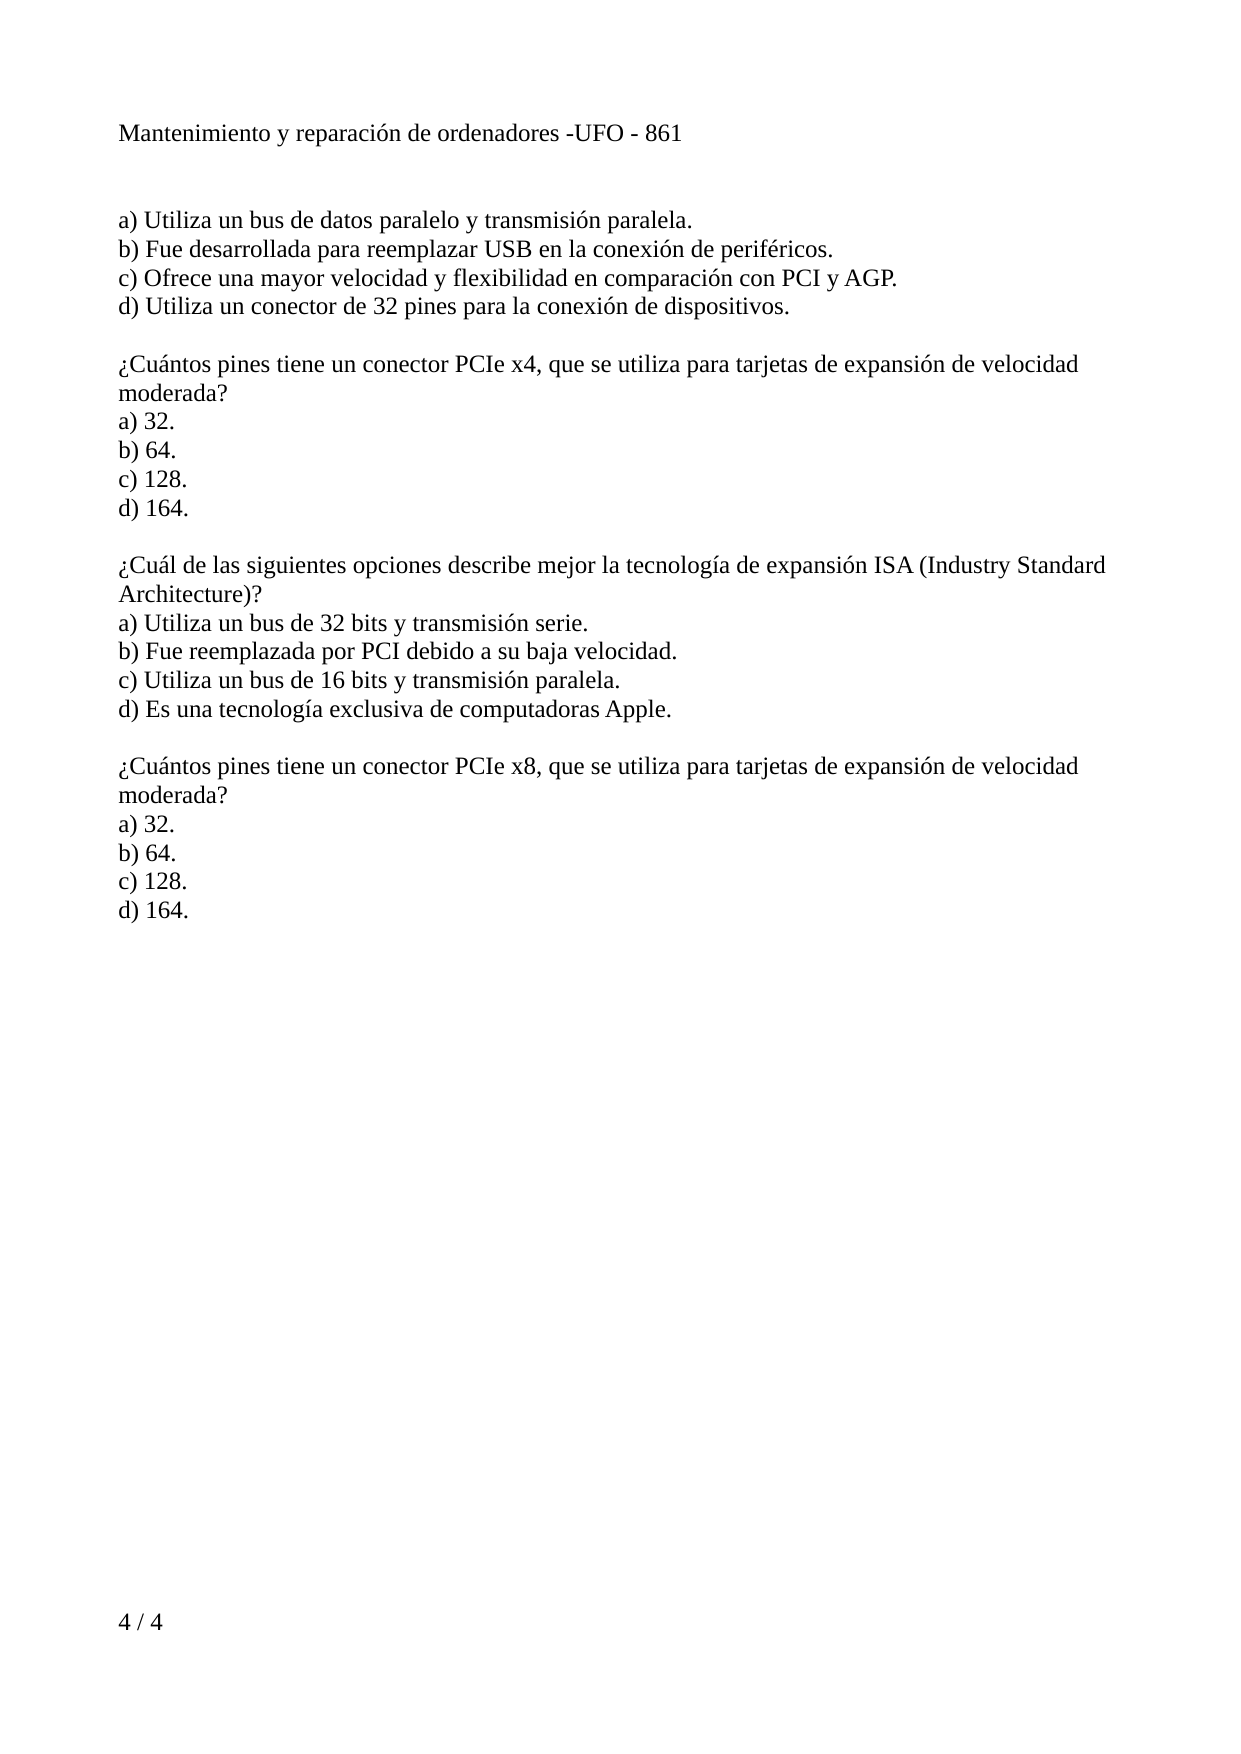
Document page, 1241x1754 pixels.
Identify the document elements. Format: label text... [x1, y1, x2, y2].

text d) 164. [118, 895, 1122, 924]
text ¿Cuántos pines tiene un conector PCIe x8, que se utiliza para tarjetas de expansión de velocidad moderada? [118, 751, 1122, 809]
text c) Ofrece una mayor velocidad y flexibilidad en comparación con PCI y AGP. [118, 263, 1122, 291]
text b) 64. [118, 838, 1122, 866]
text ¿Cuál de las siguientes opciones describe mejor la tecnología de expansión ISA (Industry Standard Architecture)? [118, 550, 1122, 608]
text a) Utiliza un bus de 32 bits y transmisión serie. [118, 608, 1122, 636]
text d) Es una tecnología exclusiva de computadoras Apple. [118, 694, 1122, 723]
text c) 128. [118, 866, 1122, 895]
text b) 64. [118, 435, 1122, 464]
text d) Utiliza un conector de 32 pines para la conexión de dispositivos. [118, 291, 1122, 320]
text b) Fue reemplazada por PCI debido a su baja velocidad. [118, 636, 1122, 665]
text a) Utiliza un bus de datos paralelo y transmisión paralela. [118, 205, 1122, 234]
text ¿Cuántos pines tiene un conector PCIe x4, que se utiliza para tarjetas de expansión de velocidad moderada? [118, 349, 1122, 406]
text c) Utiliza un bus de 16 bits y transmisión paralela. [118, 665, 1122, 694]
text a) 32. [118, 406, 1122, 435]
text d) 164. [118, 493, 1122, 521]
text c) 128. [118, 464, 1122, 493]
text b) Fue desarrollada para reemplazar USB en la conexión de periféricos. [118, 234, 1122, 263]
text a) 32. [118, 809, 1122, 838]
